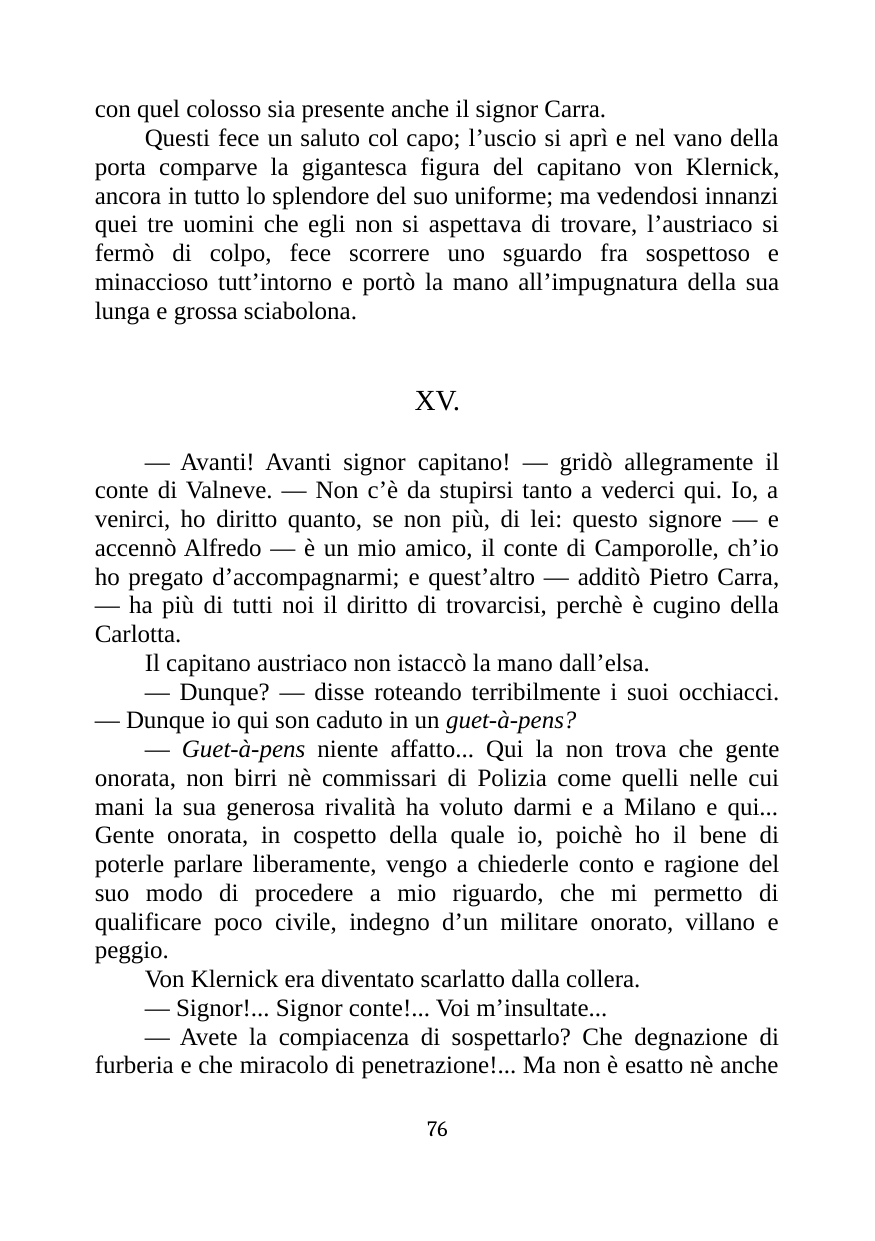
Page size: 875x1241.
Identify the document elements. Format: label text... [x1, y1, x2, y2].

text Questi fece un saluto col capo; l’uscio si aprì e nel vano della porta comparve la gigantesca figura del capitano von Klernick, ancora in tutto lo splendore del suo uniforme; ma vedendosi innanzi quei tre uomini che egli non si aspettava di trovare, l’austriaco si fermò di colpo, fece scorrere uno sguardo fra sospettoso e minaccioso tutt’intorno e portò la mano all’impugnatura della sua lunga e grossa sciabolona. [94, 123, 779, 324]
text — Avete la compiacenza di sospettarlo? Che degnazione di furberia e che miracolo di penetrazione!... Ma non è esatto nè anche [94, 1022, 779, 1079]
text con quel colosso sia presente anche il signor Carra. [94, 94, 779, 123]
text Il capitano austriaco non istaccò la mano dall’elsa. [94, 648, 779, 677]
text — Guet-à-pens niente affatto... Qui la non trova che gente onorata, non birri nè commissari di Polizia come quelli nelle cui mani la sua generosa rivalità ha voluto darmi e a Milano e qui... Gente onorata, in cospetto della quale io, poichè ho il bene di poterle parlare liberamente, vengo a chiederle conto e ragione del suo modo di procedere a mio riguardo, che mi permetto di qualificare poco civile, indegno d’un militare onorato, villano e peggio. [94, 734, 779, 964]
text Von Klernick era diventato scarlatto dalla collera. [94, 964, 779, 993]
subtitle XV. [94, 383, 779, 417]
text — Dunque? — disse roteando terribilmente i suoi occhiacci. — Dunque io qui son caduto in un guet-à-pens? [94, 677, 779, 734]
text — Avanti! Avanti signor capitano! — gridò allegramente il conte di Valneve. — Non c’è da stupirsi tanto a vederci qui. Io, a venirci, ho diritto quanto, se non più, di lei: questo signore — e accennò Alfredo — è un mio amico, il conte di Camporolle, ch’io ho pregato d’accompagnarmi; e quest’altro — additò Pietro Carra, — ha più di tutti noi il diritto di trovarcisi, perchè è cugino della Carlotta. [94, 447, 779, 648]
text — Signor!... Signor conte!... Voi m’insultate... [94, 993, 779, 1022]
